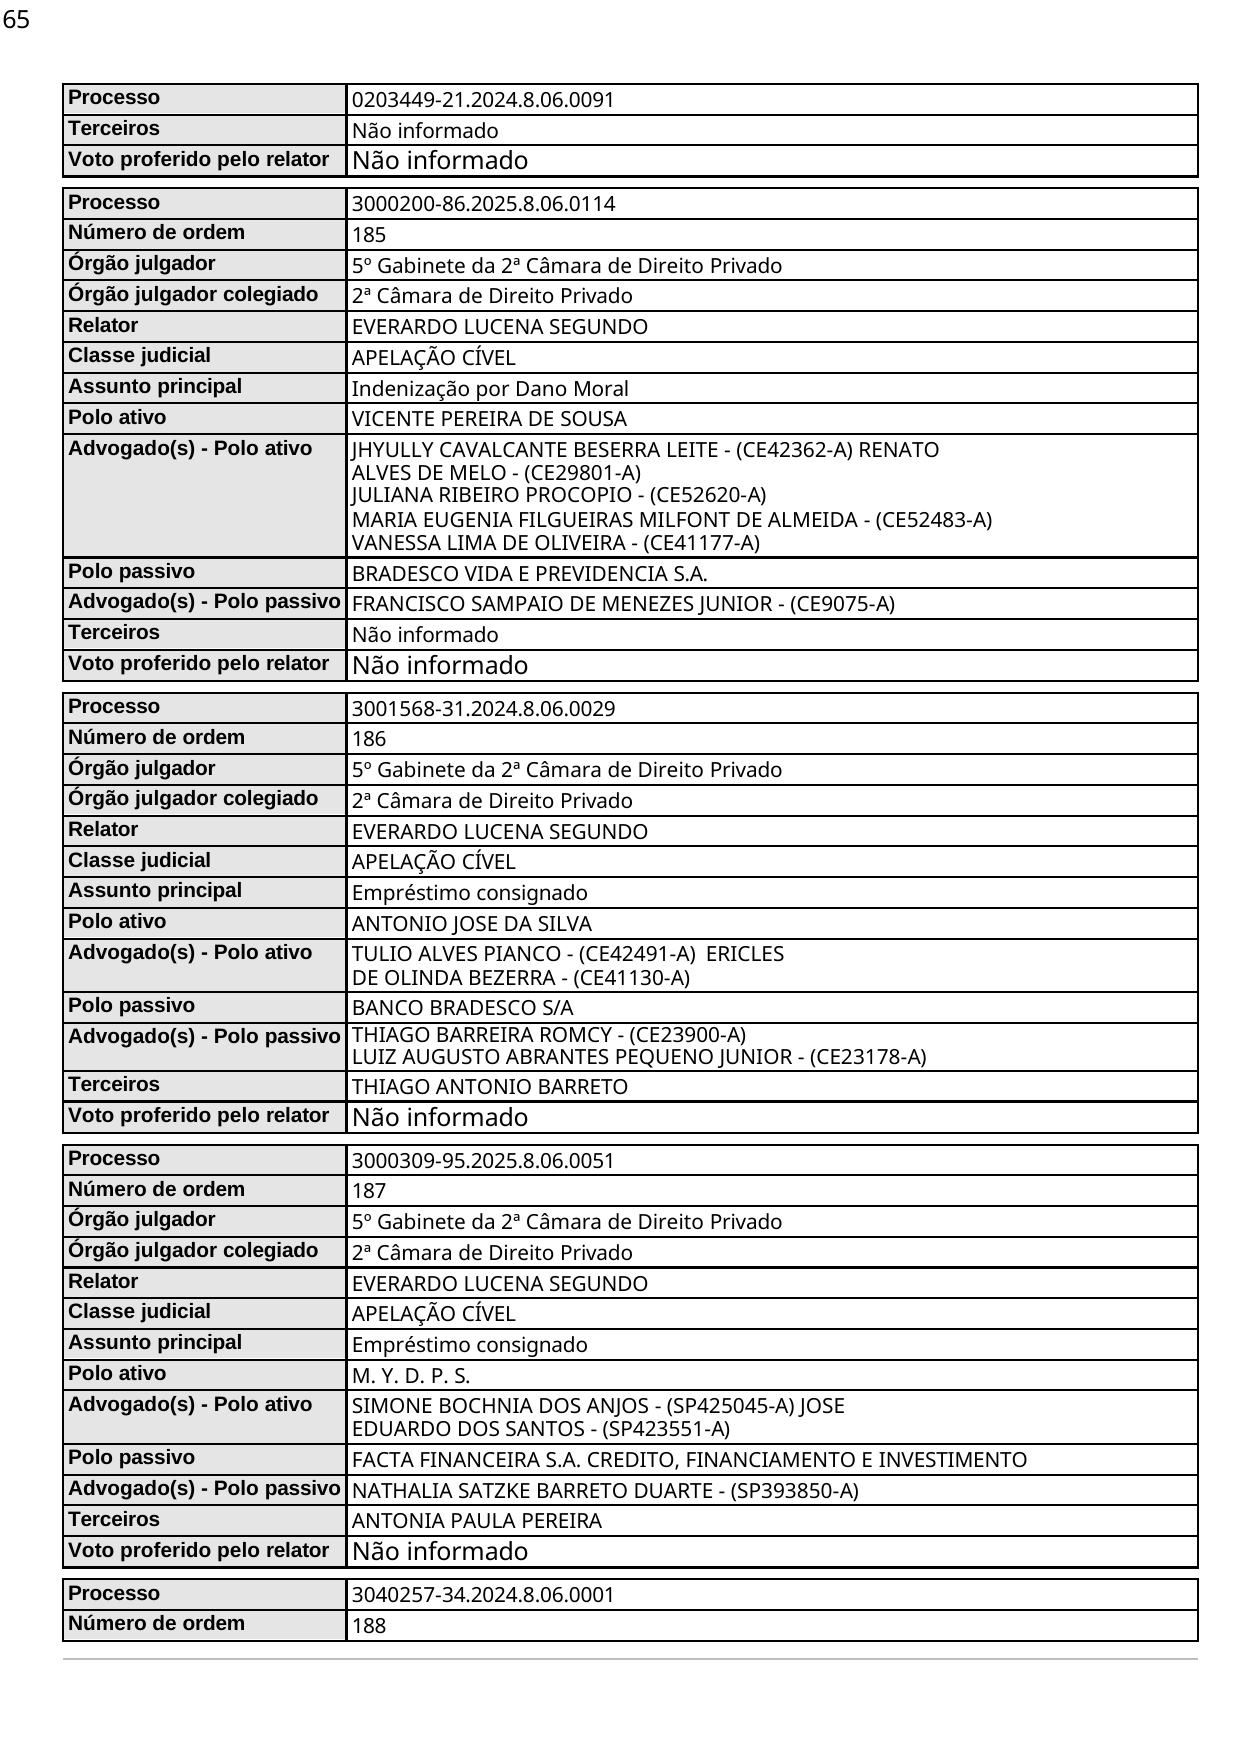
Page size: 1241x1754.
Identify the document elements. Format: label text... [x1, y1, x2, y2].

table_cell M. Y. D. P. S. [348, 1361, 1197, 1389]
table_cell BANCO BRADESCO S/A [348, 993, 1197, 1022]
table_cell 187 [348, 1176, 1197, 1205]
table_cell Assunto principal [64, 878, 345, 907]
table_cell Polo passivo [64, 993, 345, 1022]
table_cell Órgão julgador colegiado [64, 281, 345, 310]
table_cell Polo ativo [64, 404, 345, 433]
table_cell FACTA FINANCEIRA S.A. CREDITO, FINANCIAMENTO E INVESTIMENTO [348, 1445, 1197, 1474]
table_cell 186 [348, 724, 1197, 753]
table_cell NATHALIA SATZKE BARRETO DUARTE - (SP393850-A) [348, 1476, 1197, 1504]
table_header Processo [64, 1580, 345, 1609]
table_cell Relator [64, 1269, 345, 1297]
table_cell Relator [64, 312, 345, 341]
table_cell Indenização por Dano Moral [348, 374, 1197, 402]
table_cell 2ª Câmara de Direito Privado [348, 281, 1197, 310]
table_cell Empréstimo consignado [348, 1330, 1197, 1358]
table_cell Terceiros [64, 1506, 345, 1535]
table_cell 2ª Câmara de Direito Privado [348, 786, 1197, 814]
table_cell Classe judicial [64, 847, 345, 876]
table_cell 188 [348, 1611, 1197, 1639]
table_cell Voto proferido pelo relator [64, 1103, 345, 1132]
table_cell ANTONIA PAULA PEREIRA [348, 1506, 1197, 1535]
table_cell 185 [348, 220, 1197, 249]
table_cell Relator [64, 817, 345, 845]
table_cell EVERARDO LUCENA SEGUNDO [348, 1269, 1197, 1297]
table_cell APELAÇÃO CÍVEL [348, 343, 1197, 372]
table_cell APELAÇÃO CÍVEL [348, 1299, 1197, 1328]
table_cell 2ª Câmara de Direito Privado [348, 1238, 1197, 1266]
table_cell Não informado [348, 1537, 1197, 1566]
table_cell Órgão julgador colegiado [64, 1238, 345, 1266]
table_cell Órgão julgador colegiado [64, 786, 345, 814]
table_cell Órgão julgador [64, 1207, 345, 1236]
table_header Processo [64, 189, 345, 218]
table_header 3000309-95.2025.8.06.0051 [348, 1146, 1197, 1174]
table_header Processo [64, 85, 345, 113]
table_cell FRANCISCO SAMPAIO DE MENEZES JUNIOR - (CE9075-A) [348, 589, 1197, 618]
table_cell Voto proferido pelo relator [64, 1537, 345, 1566]
table_cell 5º Gabinete da 2ª Câmara de Direito Privado [348, 755, 1197, 784]
table_cell VICENTE PEREIRA DE SOUSA [348, 404, 1197, 433]
table_cell Não informado [348, 146, 1197, 175]
table_cell Terceiros [64, 620, 345, 648]
table_cell BRADESCO VIDA E PREVIDENCIA S.A. [348, 559, 1197, 587]
table_cell Advogado(s) - Polo ativo [64, 940, 345, 991]
table_cell 5º Gabinete da 2ª Câmara de Direito Privado [348, 251, 1197, 279]
table_cell EVERARDO LUCENA SEGUNDO [348, 817, 1197, 845]
table_cell Polo passivo [64, 1445, 345, 1474]
table_cell Número de ordem [64, 1611, 345, 1639]
table_cell Número de ordem [64, 1176, 345, 1205]
table_cell Terceiros [64, 116, 345, 144]
table_cell Não informado [348, 620, 1197, 648]
table_cell Empréstimo consignado [348, 878, 1197, 907]
table_cell Advogado(s) - Polo ativo [64, 435, 345, 556]
table_cell Classe judicial [64, 343, 345, 372]
table_cell Advogado(s) - Polo passivo [64, 589, 345, 618]
table_header 0203449-21.2024.8.06.0091 [348, 85, 1197, 113]
table_cell Advogado(s) - Polo passivo [64, 1024, 345, 1070]
table_cell Assunto principal [64, 374, 345, 402]
table_cell Órgão julgador [64, 755, 345, 784]
table_cell Voto proferido pelo relator [64, 651, 345, 680]
table_cell TULIO ALVES PIANCO - (CE42491-A) ERICLES DE OLINDA BEZERRA - (CE41130-A) [348, 940, 1197, 991]
table_header Processo [64, 1146, 345, 1174]
table_cell Polo ativo [64, 909, 345, 937]
table_cell Classe judicial [64, 1299, 345, 1328]
table_header 3000200-86.2025.8.06.0114 [348, 189, 1197, 218]
table_cell Não informado [348, 1103, 1197, 1132]
table_cell THIAGO BARREIRA ROMCY - (CE23900-A) LUIZ AUGUSTO ABRANTES PEQUENO JUNIOR - (CE23178-A) [348, 1024, 1197, 1070]
table_cell Polo ativo [64, 1361, 345, 1389]
table_cell Advogado(s) - Polo ativo [64, 1391, 345, 1443]
table_cell Número de ordem [64, 220, 345, 249]
table_cell JHYULLY CAVALCANTE BESERRA LEITE - (CE42362-A) RENATO ALVES DE MELO - (CE29801-A) JULIANA RIBEIRO PROCOPIO - (CE52620-A) MARIA EUGENIA FILGUEIRAS MILFONT DE ALMEIDA - (CE52483-A) VANESSA LIMA DE OLIVEIRA - (CE41177-A) [348, 435, 1197, 556]
table_cell APELAÇÃO CÍVEL [348, 847, 1197, 876]
table_header 3040257-34.2024.8.06.0001 [348, 1580, 1197, 1609]
table_cell Não informado [348, 651, 1197, 680]
table_cell Número de ordem [64, 724, 345, 753]
table_cell Advogado(s) - Polo passivo [64, 1476, 345, 1504]
table_cell Polo passivo [64, 559, 345, 587]
table_cell Assunto principal [64, 1330, 345, 1358]
table_header 3001568-31.2024.8.06.0029 [348, 694, 1197, 722]
table_cell EVERARDO LUCENA SEGUNDO [348, 312, 1197, 341]
table_cell SIMONE BOCHNIA DOS ANJOS - (SP425045-A) JOSE EDUARDO DOS SANTOS - (SP423551-A) [348, 1391, 1197, 1443]
table_cell 5º Gabinete da 2ª Câmara de Direito Privado [348, 1207, 1197, 1236]
table_cell Não informado [348, 116, 1197, 144]
table_cell Órgão julgador [64, 251, 345, 279]
table_cell Terceiros [64, 1072, 345, 1100]
table_cell ANTONIO JOSE DA SILVA [348, 909, 1197, 937]
table_cell Voto proferido pelo relator [64, 146, 345, 175]
table_cell THIAGO ANTONIO BARRETO [348, 1072, 1197, 1100]
table_header Processo [64, 694, 345, 722]
